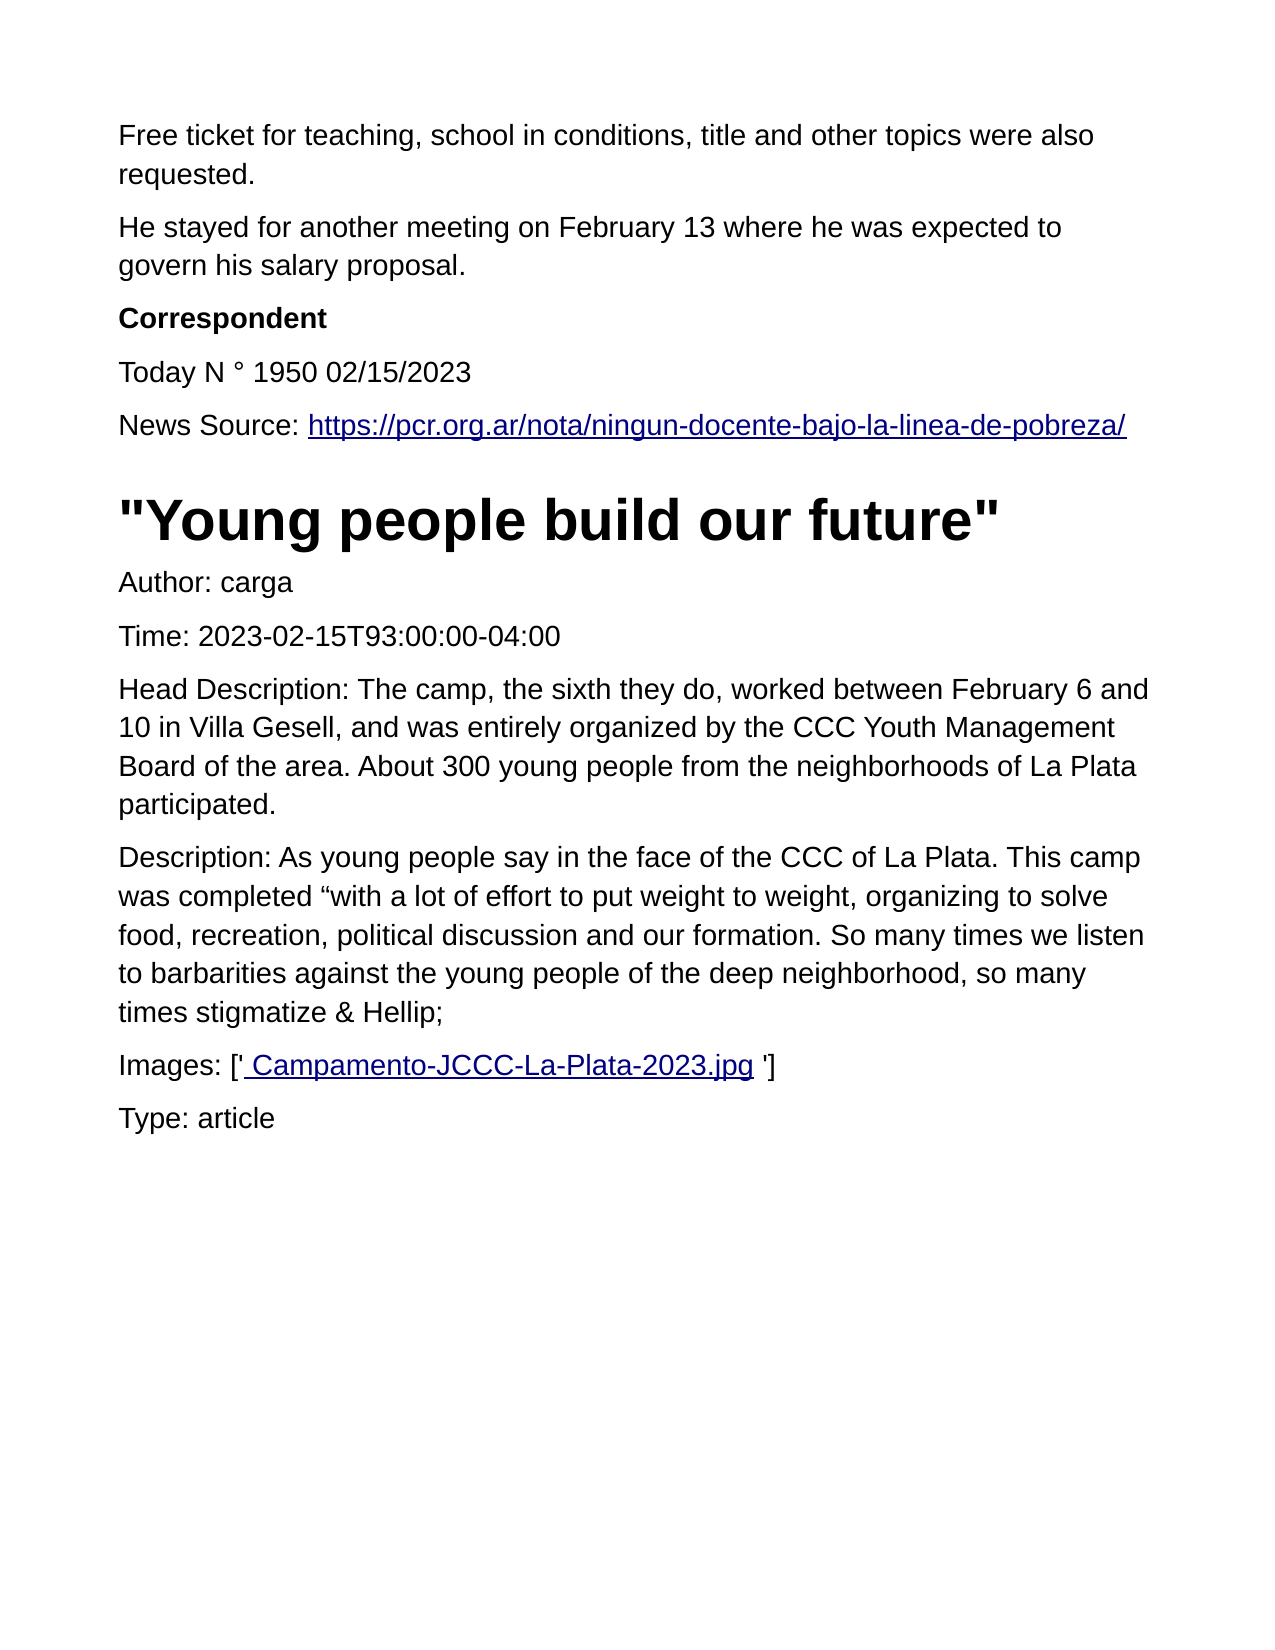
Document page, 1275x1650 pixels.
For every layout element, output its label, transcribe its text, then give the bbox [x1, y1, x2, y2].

text Author: carga [118, 565, 1157, 599]
text Type: article [118, 1101, 1157, 1134]
text Time: 2023-02-15T93:00:00-04:00 [118, 618, 1157, 652]
text Today N ° 1950 02/15/2023 [118, 354, 1157, 388]
text Head Description: The camp, the sixth they do, worked between February 6 and 10 in Villa Gesell, and was entirely organized by the CCC Youth Management Board of the area. About 300 young people from the neighborhoods of La Plata participated. [118, 672, 1157, 821]
text Description: As young people say in the face of the CCC of La Plata. This camp was completed “with a lot of effort to put weight to weight, organizing to solve food, recreation, political discussion and our formation. So many times we listen to barbarities against the young people of the deep neighborhood, so many times stigmatize & Hellip; [118, 840, 1157, 1028]
text Images: [' Campamento-JCCC-La-Plata-2023.jpg '] [118, 1048, 1157, 1081]
text He stayed for another meeting on February 13 where he was expected to govern his salary proposal. [118, 210, 1157, 282]
text Correspondent [118, 301, 1157, 335]
text Free ticket for teaching, school in conditions, title and other topics were also requested. [118, 118, 1157, 190]
subtitle "Young people build our future" [118, 486, 1157, 553]
text News Source: https://pcr.org.ar/nota/ningun-docente-bajo-la-linea-de-pobreza/ [118, 408, 1157, 441]
